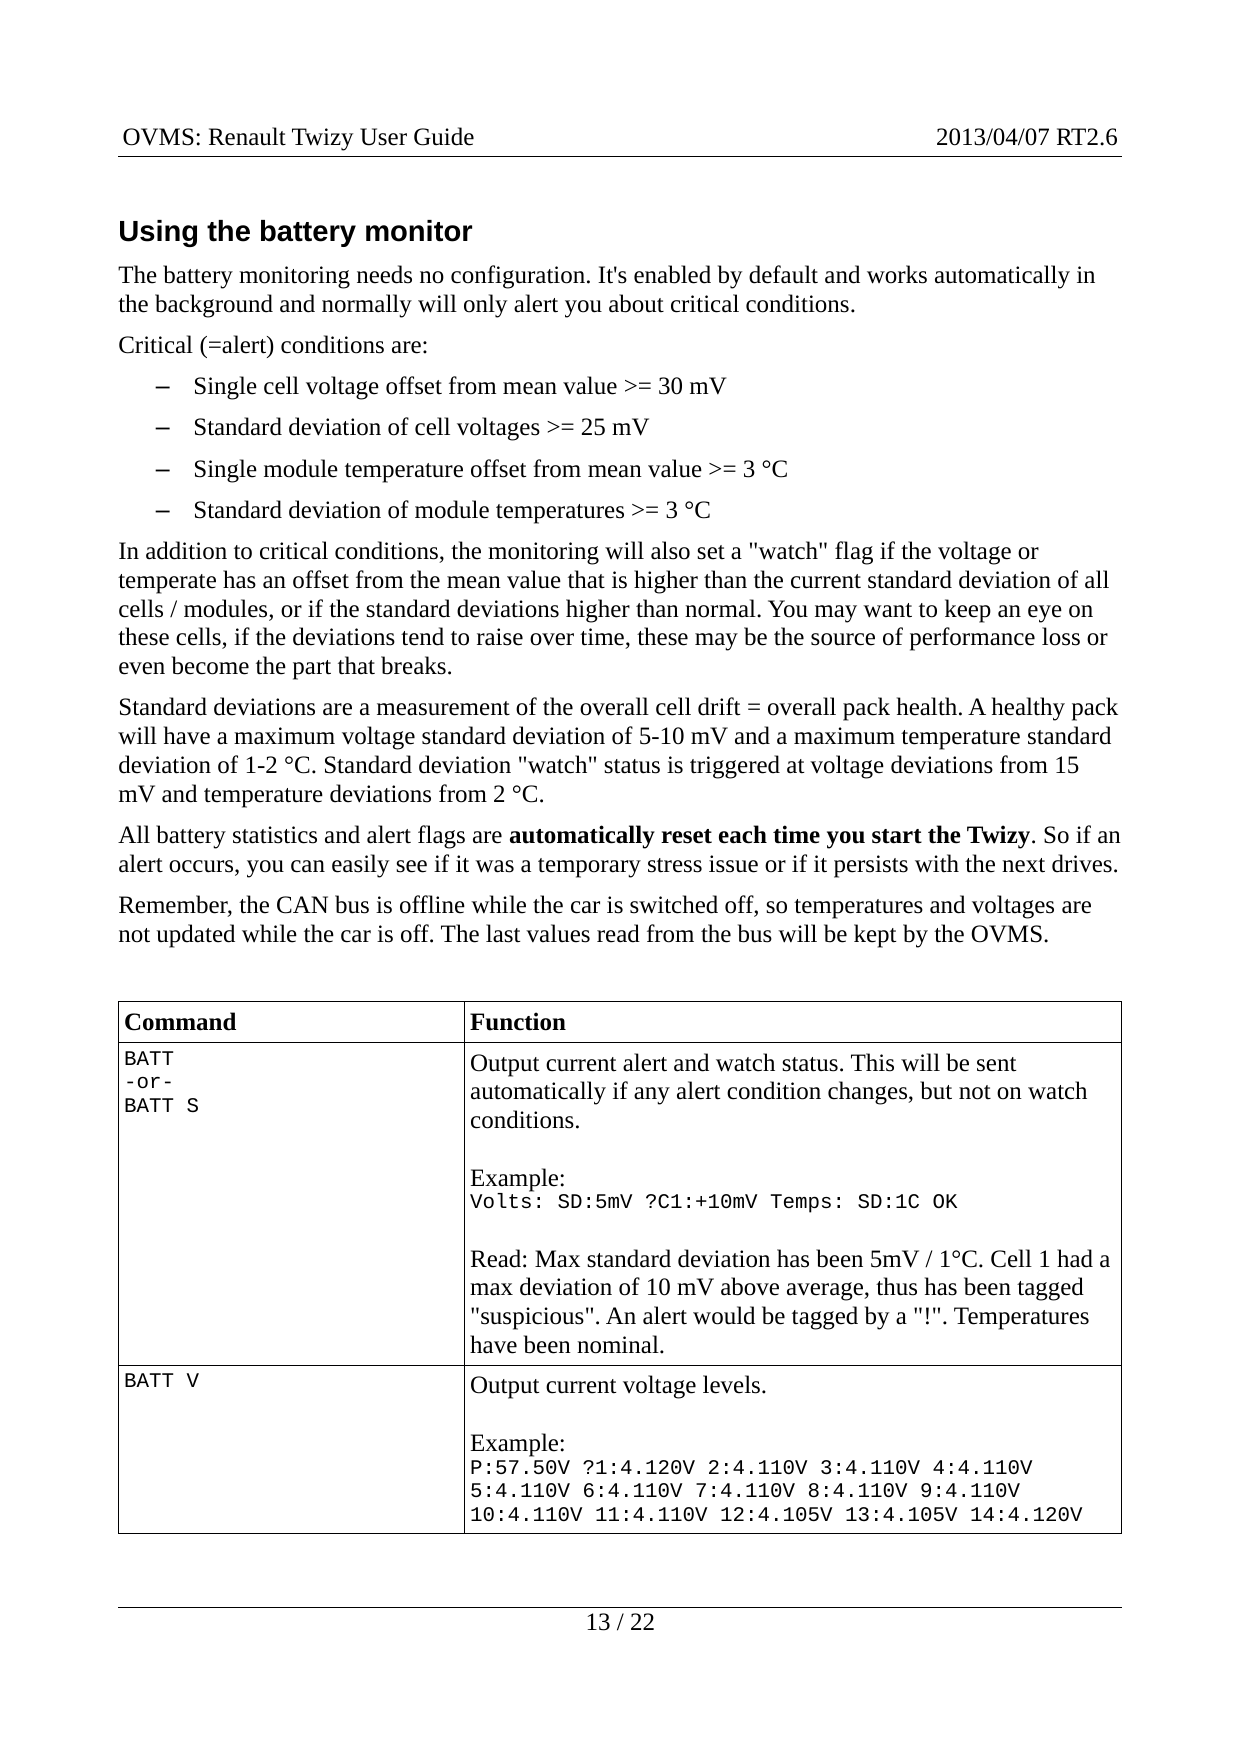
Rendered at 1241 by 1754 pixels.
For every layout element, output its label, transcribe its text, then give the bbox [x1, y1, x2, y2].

table_cell Output current alert and watch status. This will be sent automatically if any alert condition changes, but not on watch conditions. Example: Volts: SD:5mV ?C1:+10mV Temps: SD:1C OK Read: Max standard deviation has been 5mV / 1°C. Cell 1 had a max deviation of 10 mV above average, thus has been tagged "suspicious". An alert would be tagged by a "!". Temperatures have been nominal. [465, 1043, 1121, 1364]
text Critical (=alert) conditions are: [118, 330, 1122, 359]
list Standard deviation of cell voltages >= 25 mV [156, 412, 1122, 441]
table_header Command [119, 1002, 464, 1042]
list Standard deviation of module temperatures >= 3 °C [156, 495, 1122, 524]
text All battery statistics and alert flags are automatically reset each time you start the Twizy. So if an alert occurs, you can easily see if it was a temporary stress issue or if it persists with the next drives. [118, 820, 1122, 877]
text Remember, the CAN bus is offline while the car is switched off, so temperatures and voltages are not updated while the car is off. The last values read from the bus will be kept by the OVMS. [118, 890, 1122, 947]
text In addition to critical conditions, the monitoring will also set a "watch" flag if the voltage or temperate has an offset from the mean value that is higher than the current standard deviation of all cells / modules, or if the standard deviations higher than normal. You may want to keep an eye on these cells, if the deviations tend to raise over time, these may be the source of performance loss or even become the part that breaks. [118, 536, 1122, 680]
table_cell Output current voltage levels. Example: P:57.50V ?1:4.120V 2:4.110V 3:4.110V 4:4.110V 5:4.110V 6:4.110V 7:4.110V 8:4.110V 9:4.110V 10:4.110V 11:4.110V 12:4.105V 13:4.105V 14:4.120V [465, 1366, 1121, 1533]
text The battery monitoring needs no configuration. It's enabled by default and works automatically in the background and normally will only alert you about critical conditions. [118, 260, 1122, 317]
table_cell BATT -or- BATT S [119, 1043, 464, 1364]
table_cell BATT V [119, 1366, 464, 1533]
table_header Function [465, 1002, 1121, 1042]
subtitle Using the battery monitor [118, 214, 1122, 247]
text Standard deviations are a measurement of the overall cell drift = overall pack health. A healthy pack will have a maximum voltage standard deviation of 5-10 mV and a maximum temperature standard deviation of 1-2 °C. Standard deviation "watch" status is triggered at voltage deviations from 15 mV and temperature deviations from 2 °C. [118, 692, 1122, 807]
list Single cell voltage offset from mean value >= 30 mV [156, 371, 1122, 400]
list Single module temperature offset from mean value >= 3 °C [156, 454, 1122, 482]
